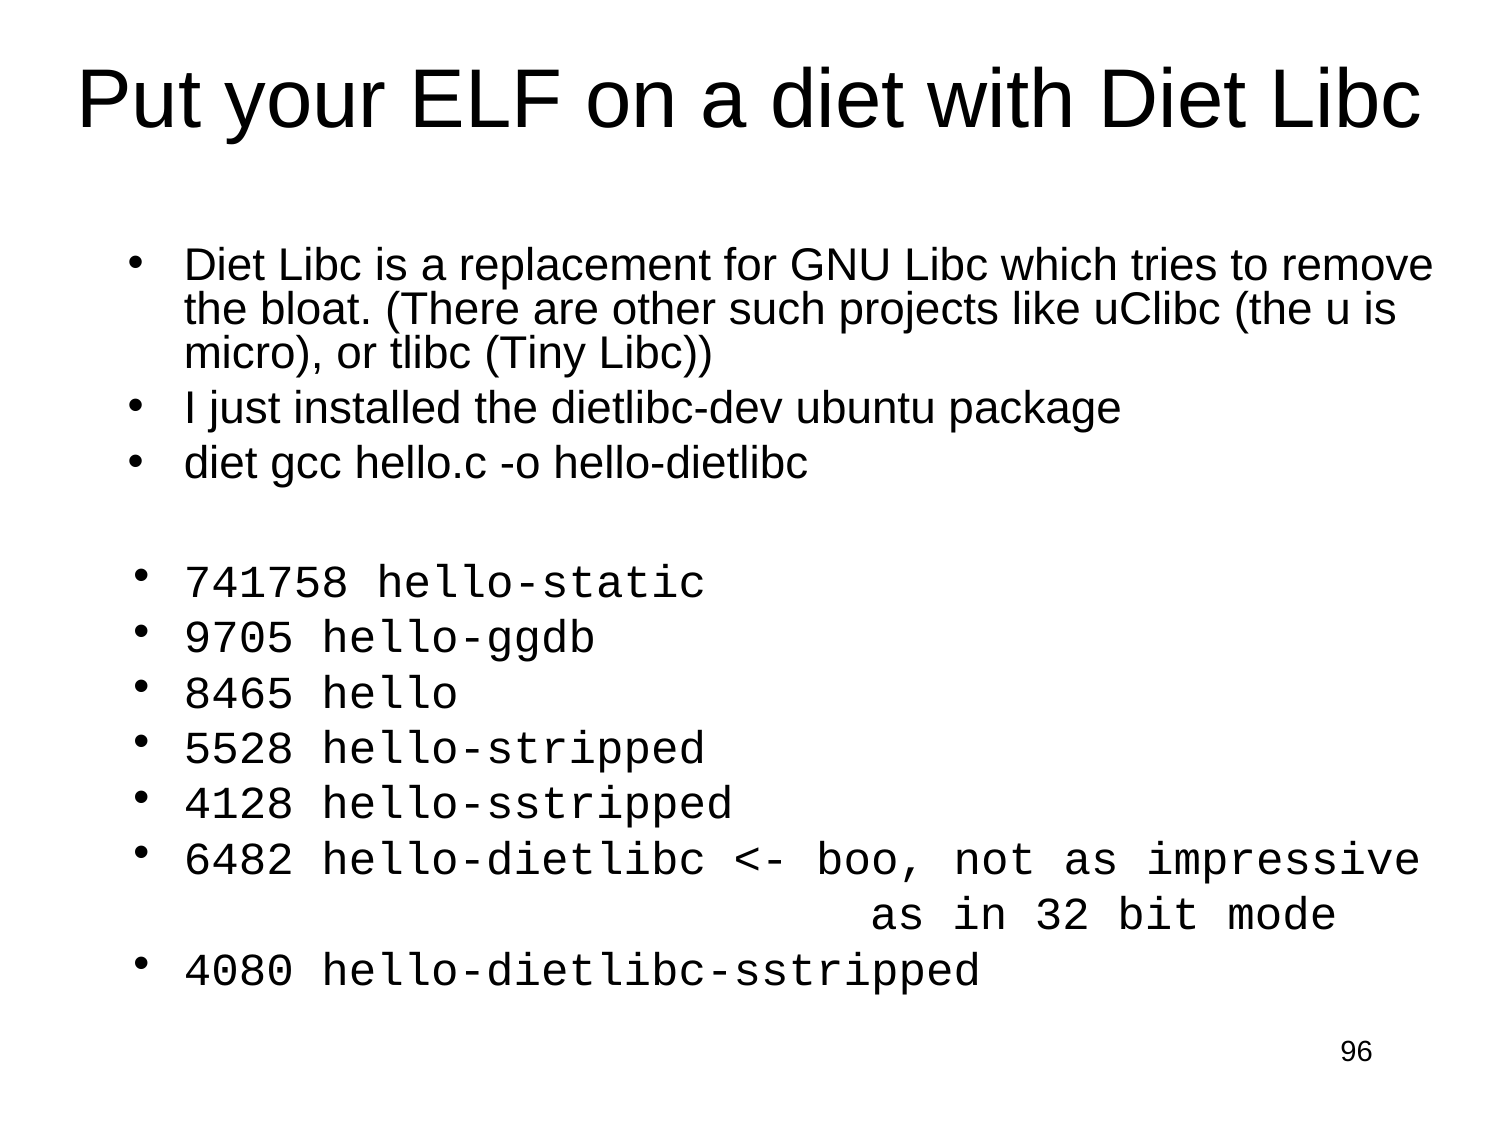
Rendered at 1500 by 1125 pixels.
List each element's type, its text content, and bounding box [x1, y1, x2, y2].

title Put your ELF on a diet with Diet Libc [0, 0, 1500, 188]
text_box [1074, 1025, 1388, 1101]
list Diet Libc is a replacement for GNU Libc which tries to remove the bloat. (There are other such projects like uClibc (the u is micro), or tlibc (Tiny Libc)) I just installed the dietlibc-dev ubuntu package diet gcc hello.c -o hello-dietlibc 741758 hello-static 9705 hello-ggdb 8465 hello 5528 hello-stripped 4128 hello-sstripped 6482 hello-dietlibc <- boo, not as impressive as in 32 bit mode 4080 hello-dietlibc-sstripped [112, 237, 1488, 1051]
